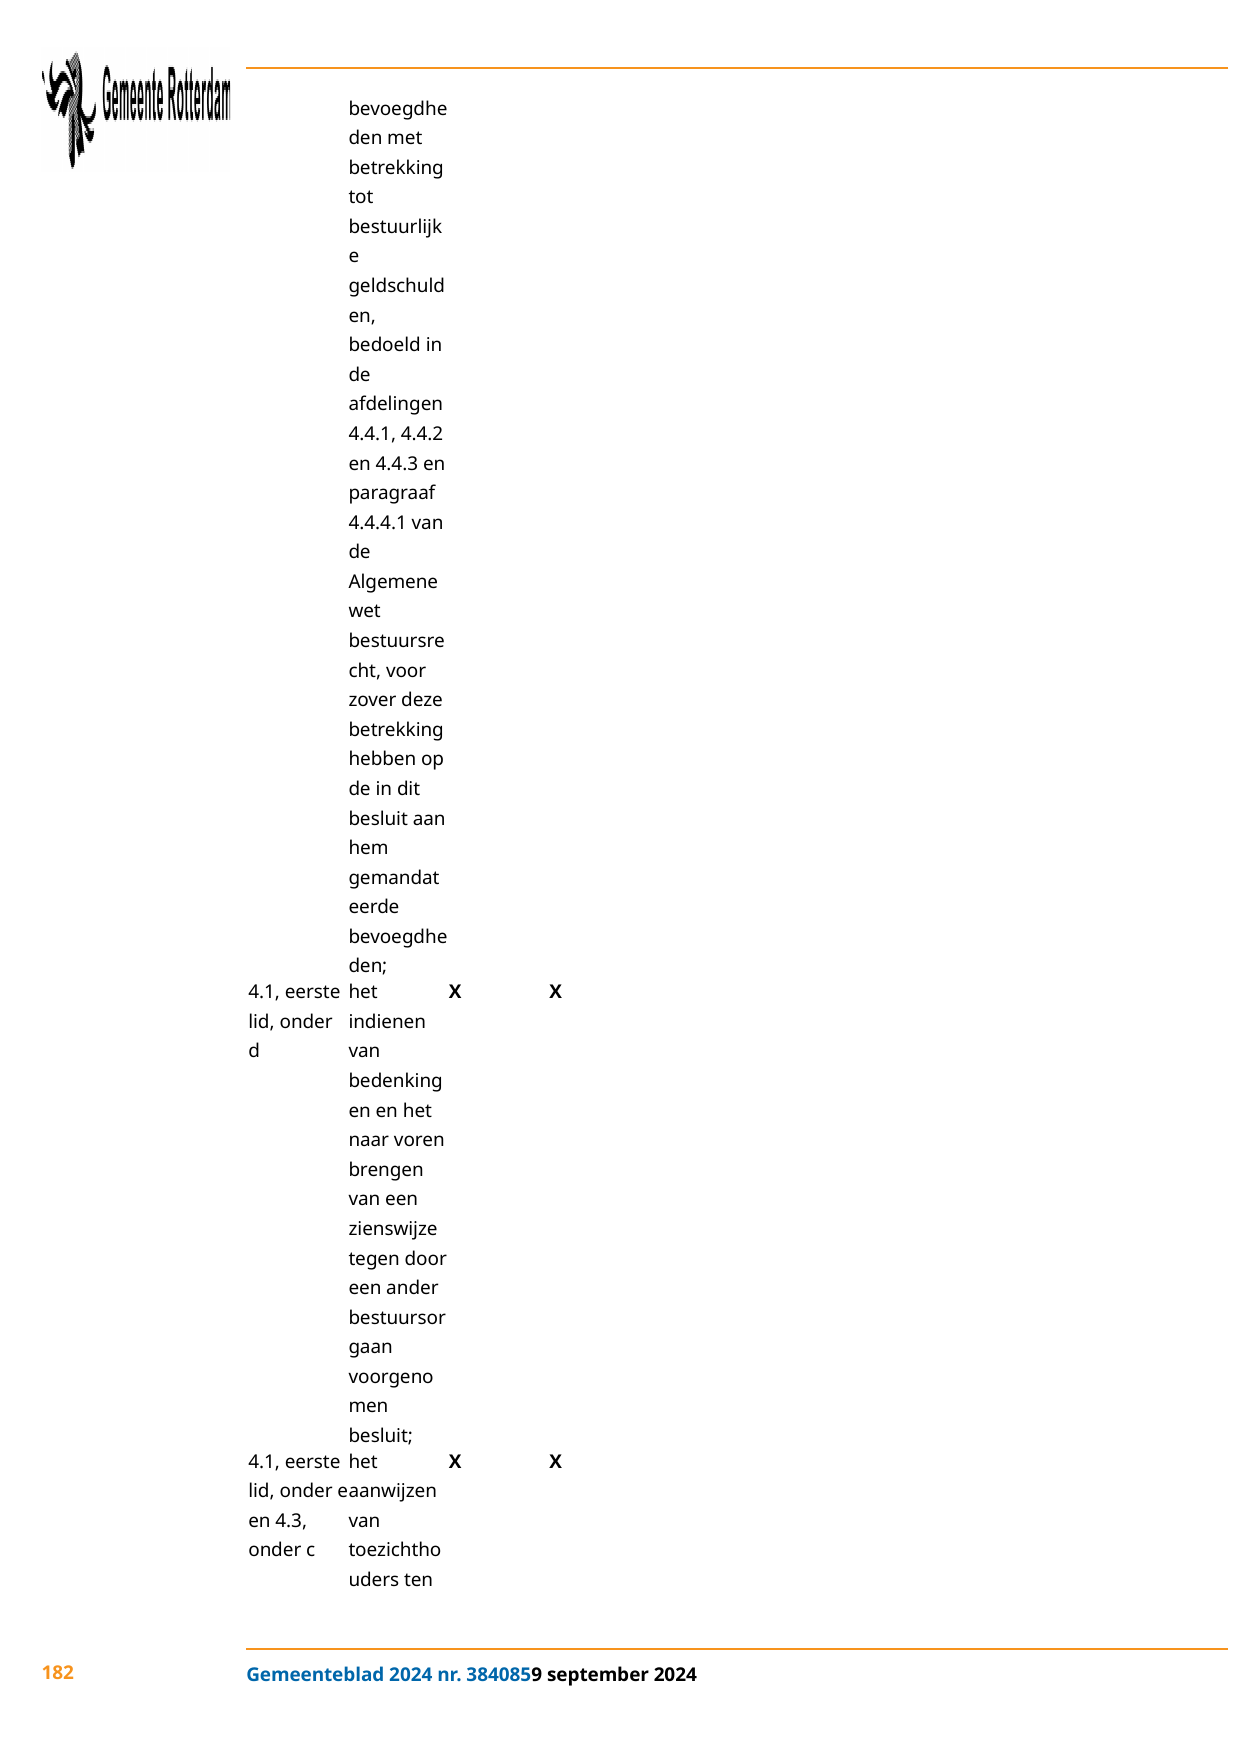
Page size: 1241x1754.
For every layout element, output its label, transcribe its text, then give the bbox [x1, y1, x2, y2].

table_cell 4.1, eerste lid, onder d [248, 979, 348, 1448]
table_cell [1051, 979, 1152, 1448]
table_cell X [549, 979, 649, 1448]
table_cell [1051, 95, 1152, 978]
table_cell 4.1, eerste lid, onder e en 4.3, onder c [248, 1448, 348, 1592]
table_cell [1051, 1448, 1152, 1592]
table_cell [449, 95, 549, 978]
table_cell [850, 95, 951, 978]
table_cell het indienen van bedenkingen en het naar voren brengen van een zienswijze tegen door een ander bestuursorgaan voorgenomen besluit; [348, 979, 449, 1448]
table_cell [951, 95, 1051, 978]
table_cell [650, 95, 750, 978]
table_cell [248, 95, 348, 978]
table_cell [750, 979, 850, 1448]
table_cell [951, 1448, 1051, 1592]
table_cell [750, 95, 850, 978]
table_cell [951, 979, 1051, 1448]
table_cell [750, 1448, 850, 1592]
table_cell X [449, 1448, 549, 1592]
table_cell [850, 1448, 951, 1592]
table_cell X [449, 979, 549, 1448]
table_cell [850, 979, 951, 1448]
table_cell X [549, 1448, 649, 1592]
picture [41, 47, 231, 172]
table_cell [650, 979, 750, 1448]
table_cell het aanwijzen van toezichthouders ten [348, 1448, 449, 1592]
table_cell bevoegdheden met betrekking tot bestuurlijke geldschulden, bedoeld in de afdelingen 4.4.1, 4.4.2 en 4.4.3 en paragraaf 4.4.4.1 van de Algemene wet bestuursrecht, voor zover deze betrekking hebben op de in dit besluit aan hem gemandateerde bevoegdheden; [348, 95, 449, 978]
table_cell [650, 1448, 750, 1592]
table_cell [549, 95, 649, 978]
